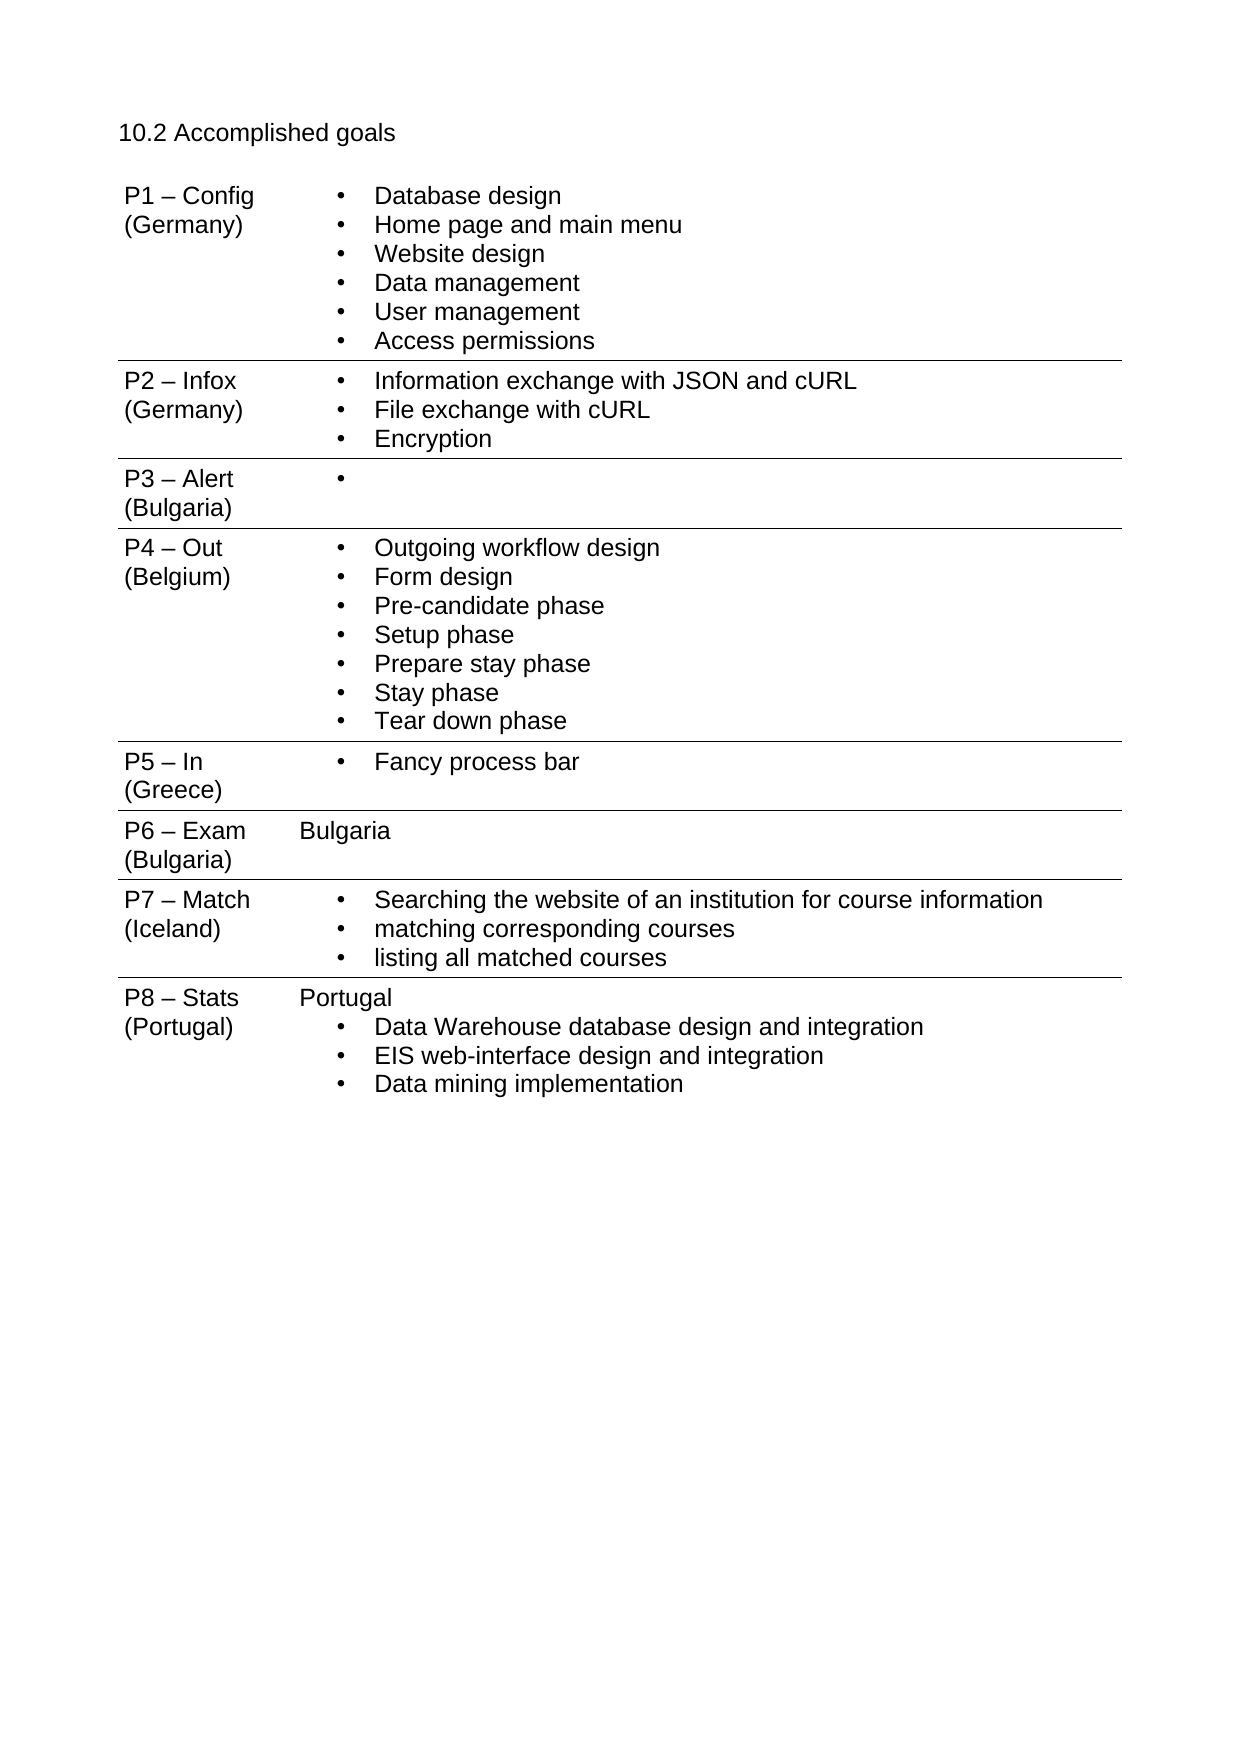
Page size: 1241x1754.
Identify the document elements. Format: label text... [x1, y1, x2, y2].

table_cell P7 – Match (Iceland) [118, 880, 293, 977]
table_header Database design Home page and main menu Website design Data management User management Access permissions [294, 176, 1122, 360]
table_cell P4 – Out (Belgium) [118, 529, 293, 741]
table_cell Portugal Data Warehouse database design and integration EIS web-interface design and integration Data mining implementation [294, 978, 1122, 1104]
table_cell P2 – Infox (Germany) [118, 361, 293, 458]
text 10.2 Accomplished goals [118, 118, 1122, 147]
table_cell Searching the website of an institution for course information matching corresponding courses listing all matched courses [294, 880, 1122, 977]
table_header P1 – Config (Germany) [118, 176, 293, 360]
table_cell Information exchange with JSON and cURL File exchange with cURL Encryption [294, 361, 1122, 458]
table_cell Fancy process bar [294, 742, 1122, 810]
table_cell [294, 459, 1122, 527]
table_cell Bulgaria [294, 811, 1122, 879]
table_cell Outgoing workflow design Form design Pre-candidate phase Setup phase Prepare stay phase Stay phase Tear down phase [294, 529, 1122, 741]
table_cell P3 – Alert (Bulgaria) [118, 459, 293, 527]
table_cell P6 – Exam (Bulgaria) [118, 811, 293, 879]
table_cell P8 – Stats (Portugal) [118, 978, 293, 1104]
table_cell P5 – In (Greece) [118, 742, 293, 810]
